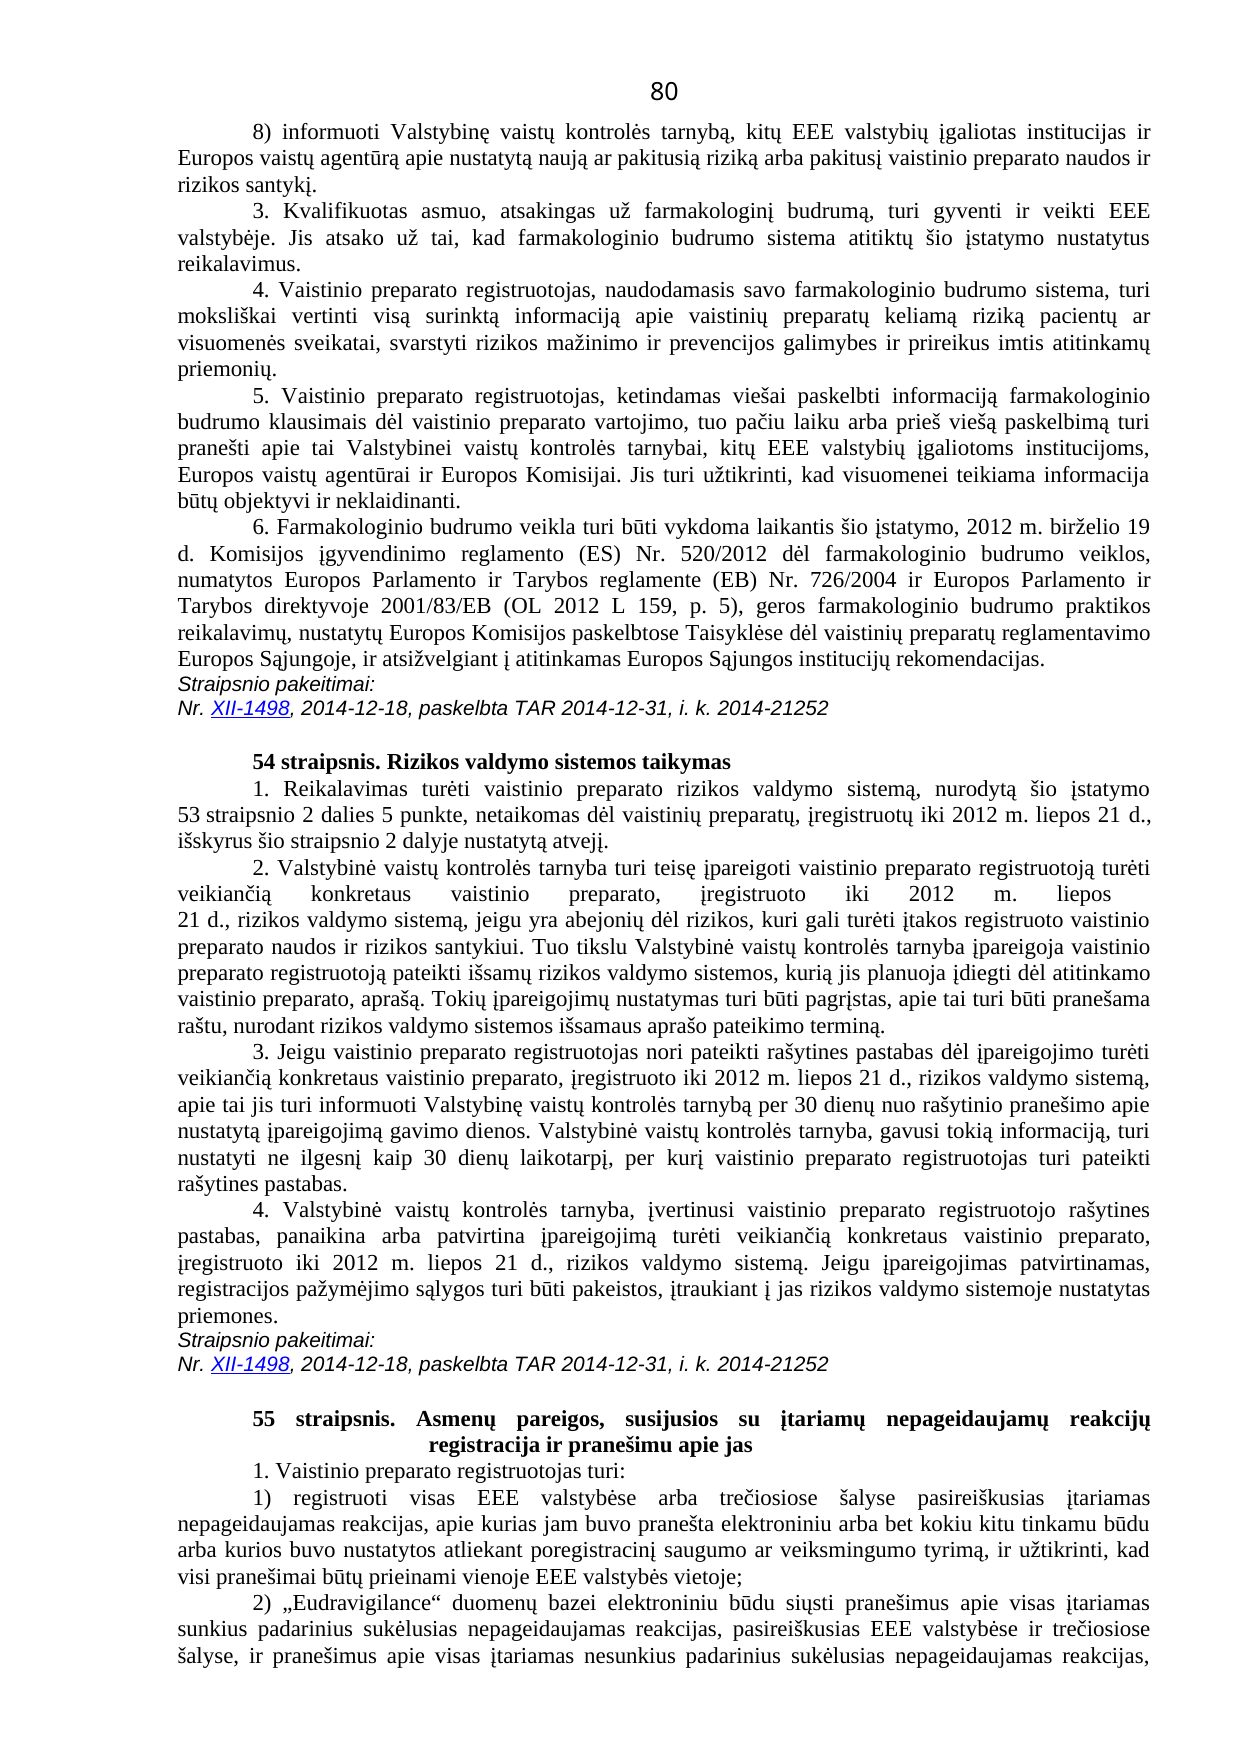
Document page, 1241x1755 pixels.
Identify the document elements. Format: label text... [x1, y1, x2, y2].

text 1. Vaistinio preparato registruotojas turi: [177, 1457, 1152, 1484]
text 1. Reikalavimas turėti vaistinio preparato rizikos valdymo sistemą, nurodytą šio įstatymo 53 straipsnio 2 dalies 5 punkte, netaikomas dėl vaistinių preparatų, įregistruotų iki 2012 m. liepos 21 d., išskyrus šio straipsnio 2 dalyje nustatytą atvejį. [177, 774, 1152, 854]
text 2. Valstybinė vaistų kontrolės tarnyba turi teisę įpareigoti vaistinio preparato registruotoją turėti veikiančią konkretaus vaistinio preparato, įregistruoto iki 2012 m. liepos 21 d., rizikos valdymo sistemą, jeigu yra abejonių dėl rizikos, kuri gali turėti įtakos registruoto vaistinio preparato naudos ir rizikos santykiui. Tuo tikslu Valstybinė vaistų kontrolės tarnyba įpareigoja vaistinio preparato registruotoją pateikti išsamų rizikos valdymo sistemos, kurią jis planuoja įdiegti dėl atitinkamo vaistinio preparato, aprašą. Tokių įpareigojimų nustatymas turi būti pagrįstas, apie tai turi būti pranešama raštu, nurodant rizikos valdymo sistemos išsamaus aprašo pateikimo terminą. [177, 854, 1152, 1038]
text 55 straipsnis. Asmenų pareigos, susijusios su įtariamų nepageidaujamų reakcijų registracija ir pranešimu apie jas [252, 1405, 1152, 1457]
text Straipsnio pakeitimai: [177, 672, 1152, 696]
text 1) registruoti visas EEE valstybėse arba trečiosiose šalyse pasireiškusias įtariamas nepageidaujamas reakcijas, apie kurias jam buvo pranešta elektroniniu arba bet kokiu kitu tinkamu būdu arba kurios buvo nustatytos atliekant poregistracinį saugumo ar veiksmingumo tyrimą, ir užtikrinti, kad visi pranešimai būtų prieinami vienoje EEE valstybės vietoje; [177, 1484, 1152, 1589]
text 54 straipsnis. Rizikos valdymo sistemos taikymas [177, 748, 1152, 774]
text 4. Vaistinio preparato registruotojas, naudodamasis savo farmakologinio budrumo sistema, turi moksliškai vertinti visą surinktą informaciją apie vaistinių preparatų keliamą riziką pacientų ar visuomenės sveikatai, svarstyti rizikos mažinimo ir prevencijos galimybes ir prireikus imtis atitinkamų priemonių. [177, 276, 1152, 382]
text Straipsnio pakeitimai: [177, 1328, 1152, 1352]
text 6. Farmakologinio budrumo veikla turi būti vykdoma laikantis šio įstatymo, 2012 m. birželio 19 d. Komisijos įgyvendinimo reglamento (ES) Nr. 520/2012 dėl farmakologinio budrumo veiklos, numatytos Europos Parlamento ir Tarybos reglamente (EB) Nr. 726/2004 ir Europos Parlamento ir Tarybos direktyvoje 2001/83/EB (OL 2012 L 159, p. 5), geros farmakologinio budrumo praktikos reikalavimų, nustatytų Europos Komisijos paskelbtose Taisyklėse dėl vaistinių preparatų reglamentavimo Europos Sąjungoje, ir atsižvelgiant į atitinkamas Europos Sąjungos institucijų rekomendacijas. [177, 513, 1152, 672]
text Nr. XII-1498, 2014-12-18, paskelbta TAR 2014-12-31, i. k. 2014-21252 [177, 1352, 1152, 1376]
text 4. Valstybinė vaistų kontrolės tarnyba, įvertinusi vaistinio preparato registruotojo rašytines pastabas, panaikina arba patvirtina įpareigojimą turėti veikiančią konkretaus vaistinio preparato, įregistruoto iki 2012 m. liepos 21 d., rizikos valdymo sistemą. Jeigu įpareigojimas patvirtinamas, registracijos pažymėjimo sąlygos turi būti pakeistos, įtraukiant į jas rizikos valdymo sistemoje nustatytas priemones. [177, 1196, 1152, 1328]
text 2) „Eudravigilance“ duomenų bazei elektroniniu būdu siųsti pranešimus apie visas įtariamas sunkius padarinius sukėlusias nepageidaujamas reakcijas, pasireiškusias EEE valstybėse ir trečiosiose šalyse, ir pranešimus apie visas įtariamas nesunkius padarinius sukėlusias nepageidaujamas reakcijas, [177, 1589, 1152, 1668]
text 8) informuoti Valstybinę vaistų kontrolės tarnybą, kitų EEE valstybių įgaliotas institucijas ir Europos vaistų agentūrą apie nustatytą naują ar pakitusią riziką arba pakitusį vaistinio preparato naudos ir rizikos santykį. [177, 118, 1152, 197]
text 3. Jeigu vaistinio preparato registruotojas nori pateikti rašytines pastabas dėl įpareigojimo turėti veikiančią konkretaus vaistinio preparato, įregistruoto iki 2012 m. liepos 21 d., rizikos valdymo sistemą, apie tai jis turi informuoti Valstybinę vaistų kontrolės tarnybą per 30 dienų nuo rašytinio pranešimo apie nustatytą įpareigojimą gavimo dienos. Valstybinė vaistų kontrolės tarnyba, gavusi tokią informaciją, turi nustatyti ne ilgesnį kaip 30 dienų laikotarpį, per kurį vaistinio preparato registruotojas turi pateikti rašytines pastabas. [177, 1038, 1152, 1196]
text Nr. XII-1498, 2014-12-18, paskelbta TAR 2014-12-31, i. k. 2014-21252 [177, 696, 1152, 719]
text 5. Vaistinio preparato registruotojas, ketindamas viešai paskelbti informaciją farmakologinio budrumo klausimais dėl vaistinio preparato vartojimo, tuo pačiu laiku arba prieš viešą paskelbimą turi pranešti apie tai Valstybinei vaistų kontrolės tarnybai, kitų EEE valstybių įgaliotoms institucijoms, Europos vaistų agentūrai ir Europos Komisijai. Jis turi užtikrinti, kad visuomenei teikiama informacija būtų objektyvi ir neklaidinanti. [177, 382, 1152, 513]
text 3. Kvalifikuotas asmuo, atsakingas už farmakologinį budrumą, turi gyventi ir veikti EEE valstybėje. Jis atsako už tai, kad farmakologinio budrumo sistema atitiktų šio įstatymo nustatytus reikalavimus. [177, 197, 1152, 276]
